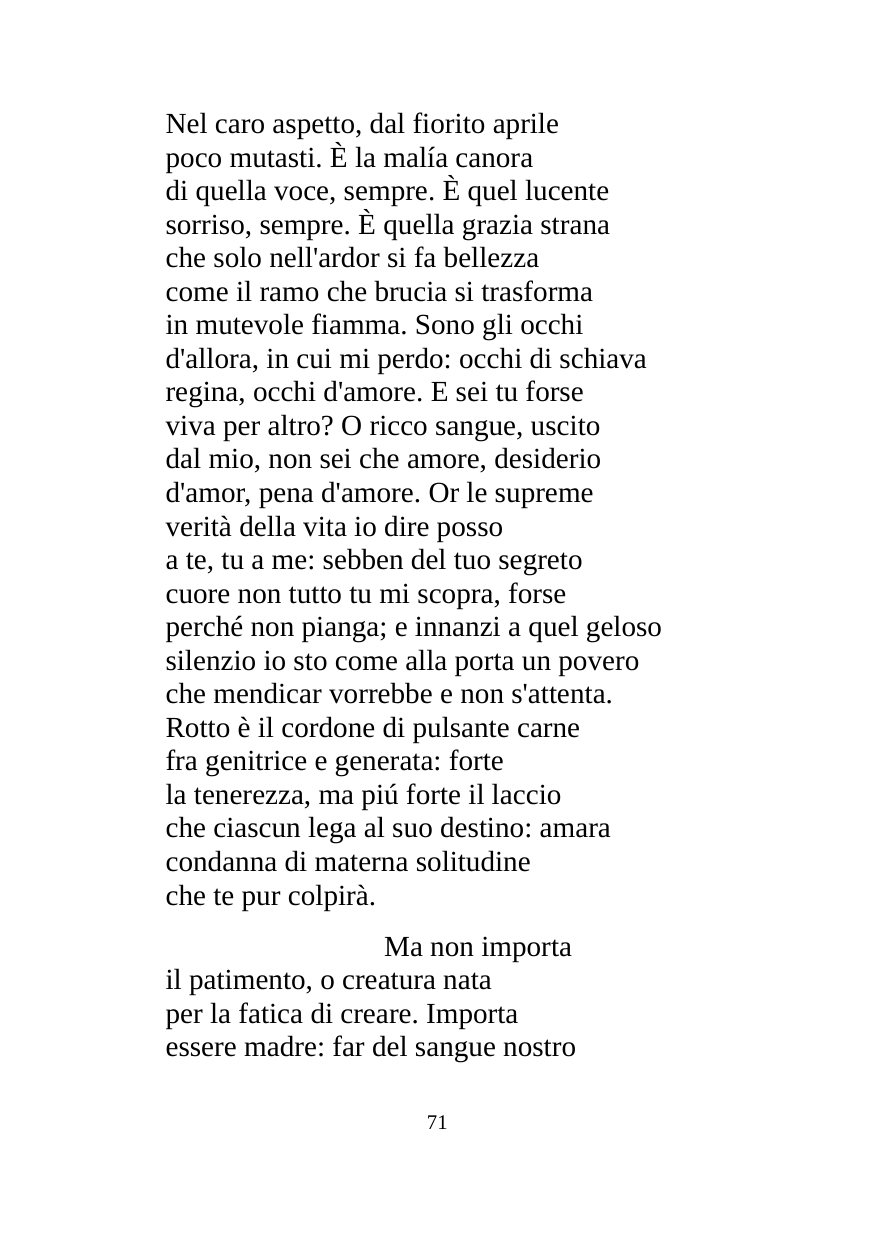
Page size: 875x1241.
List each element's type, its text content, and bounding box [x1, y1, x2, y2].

text Ma non importa il patimento, o creatura nata per la fatica di creare. Importa essere madre: far del sangue nostro [165, 929, 768, 1063]
text Nel caro aspetto, dal fiorito aprile poco mutasti. È la malía canora di quella voce, sempre. È quel lucente sorriso, sempre. È quella grazia strana che solo nell'ardor si fa bellezza come il ramo che brucia si trasforma in mutevole fiamma. Sono gli occhi d'allora, in cui mi perdo: occhi di schiava regina, occhi d'amore. E sei tu forse viva per altro? O ricco sangue, uscito dal mio, non sei che amore, desiderio d'amor, pena d'amore. Or le supreme verità della vita io dire posso a te, tu a me: sebben del tuo segreto cuore non tutto tu mi scopra, forse perché non pianga; e innanzi a quel geloso silenzio io sto come alla porta un povero che mendicar vorrebbe e non s'attenta. Rotto è il cordone di pulsante carne fra genitrice e generata: forte la tenerezza, ma piú forte il laccio che ciascun lega al suo destino: amara condanna di materna solitudine che te pur colpirà. [165, 106, 768, 911]
